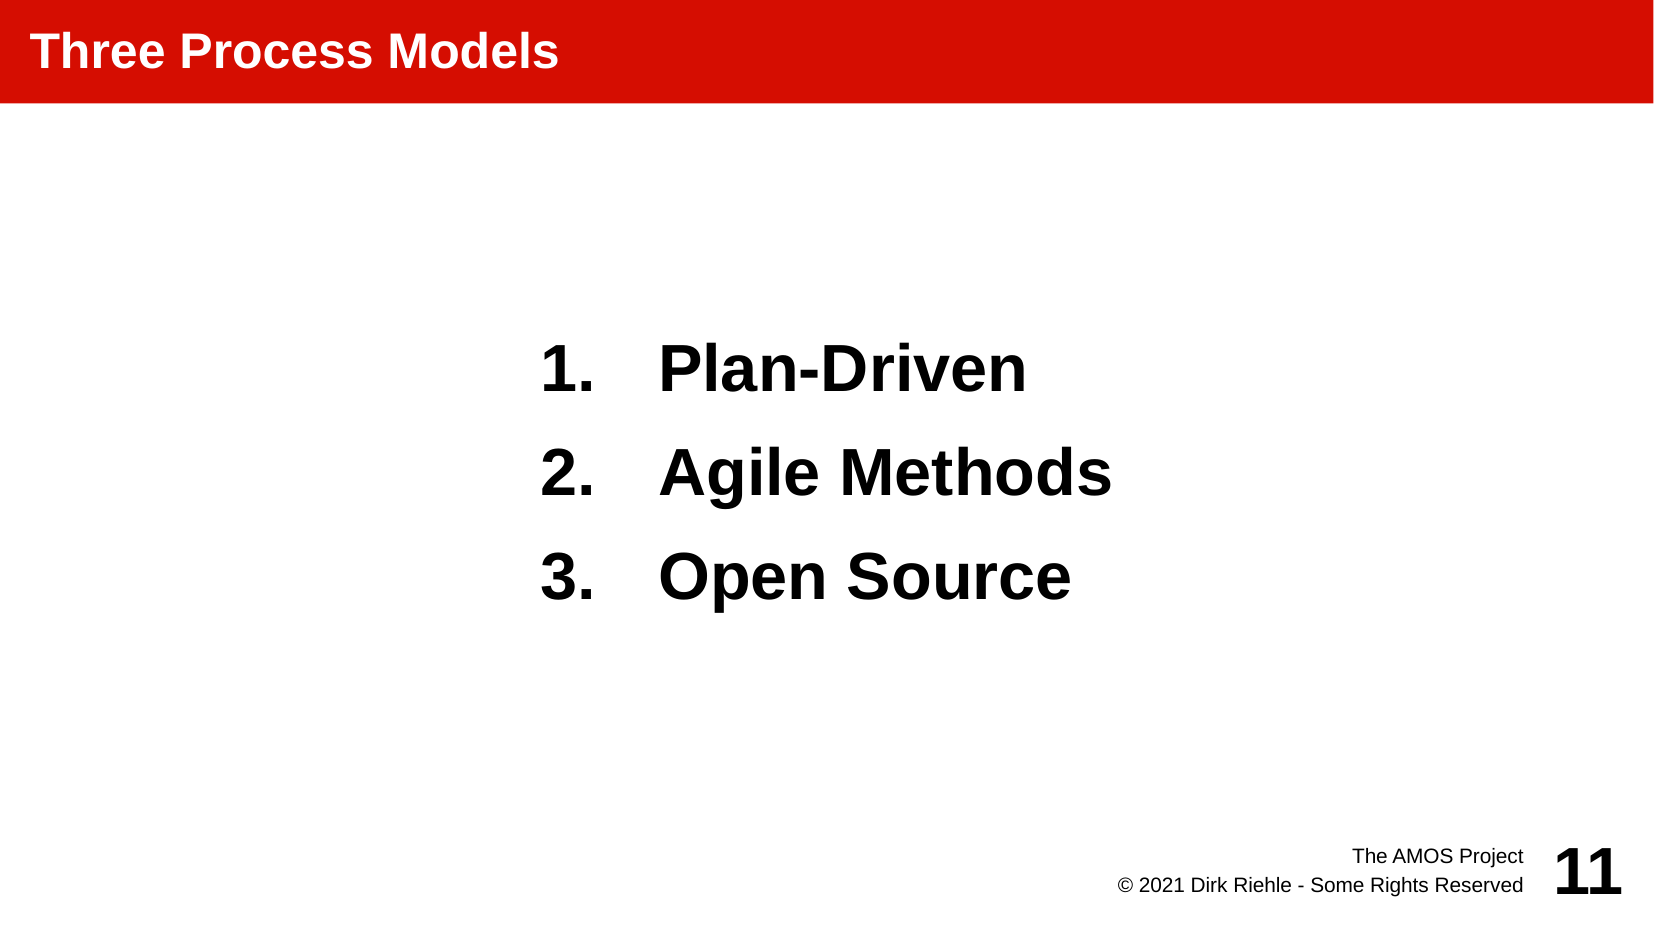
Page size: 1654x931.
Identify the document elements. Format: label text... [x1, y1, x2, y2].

subtitle Plan-Driven Agile Methods Open Source [29, 132, 1625, 813]
title Three Process Models [0, 0, 1654, 104]
